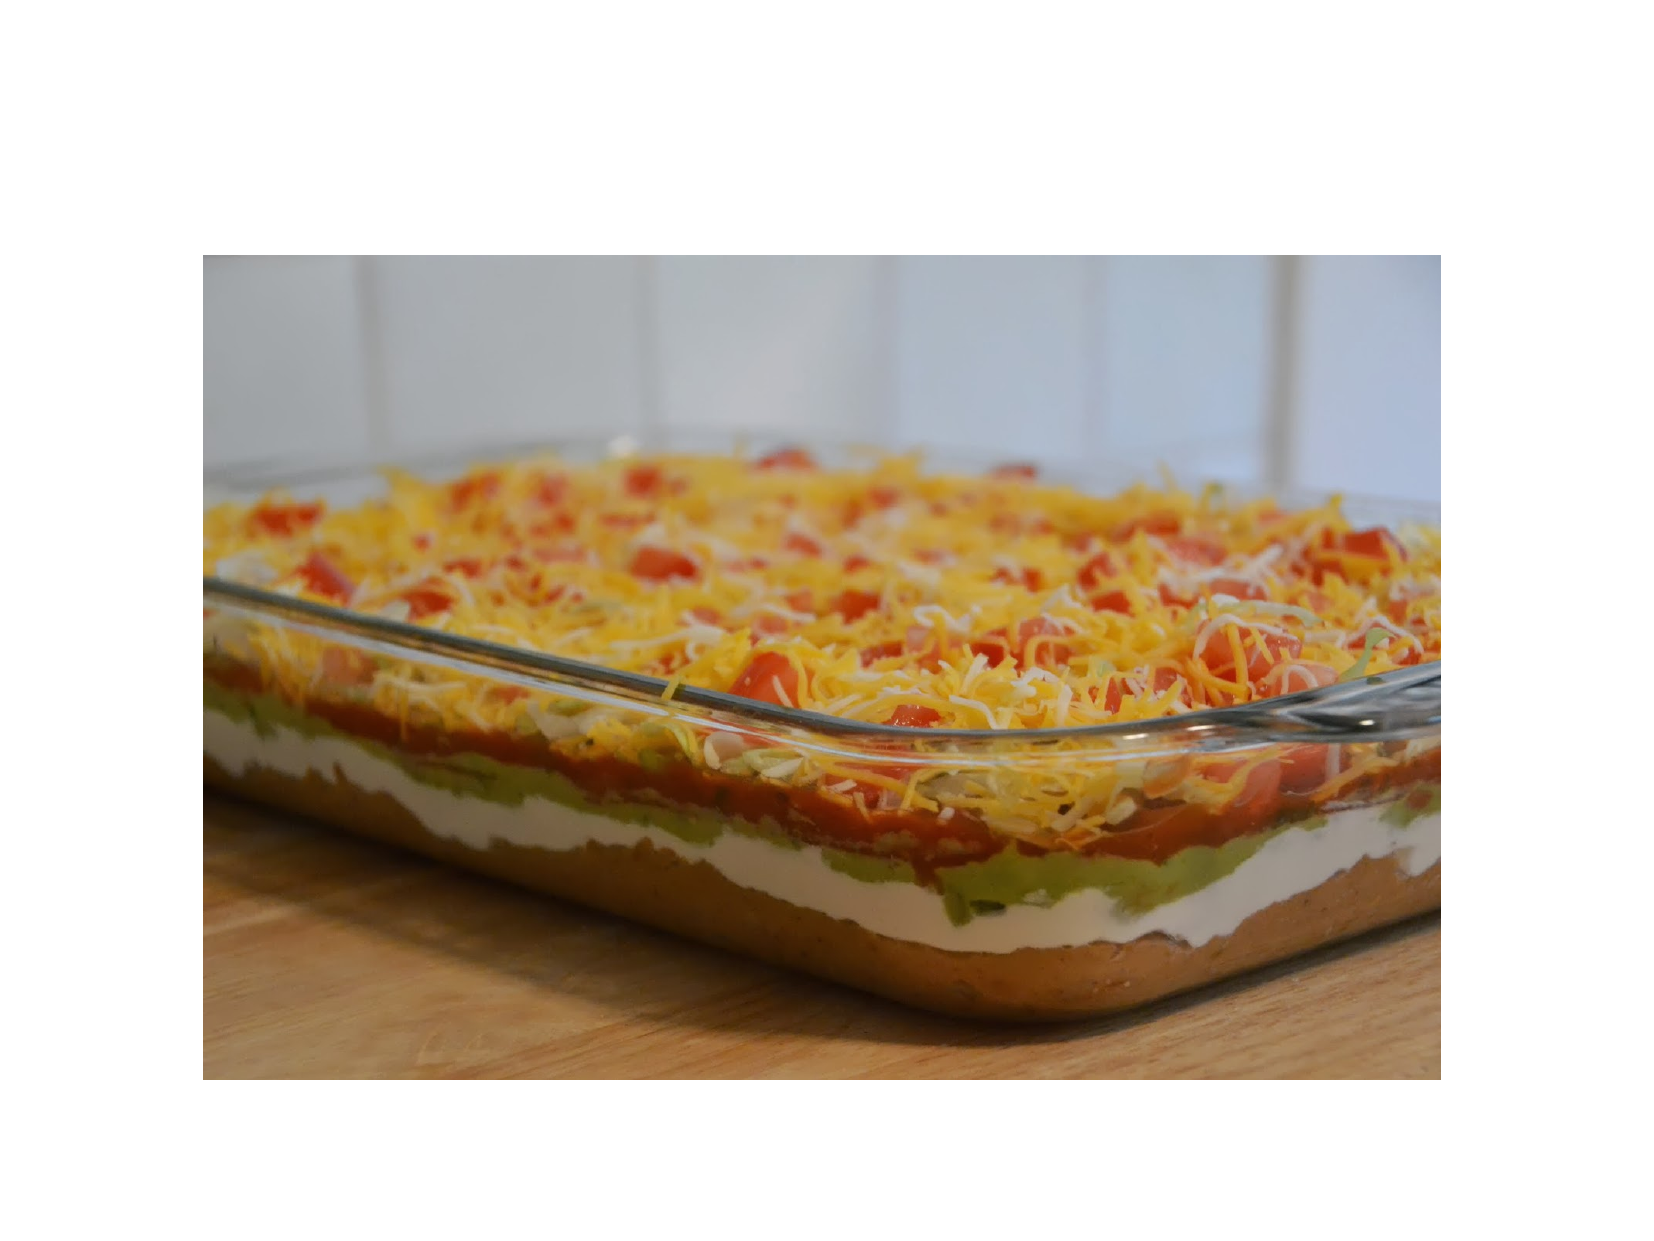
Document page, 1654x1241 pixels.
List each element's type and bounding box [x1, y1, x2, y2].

picture [203, 255, 1441, 1081]
